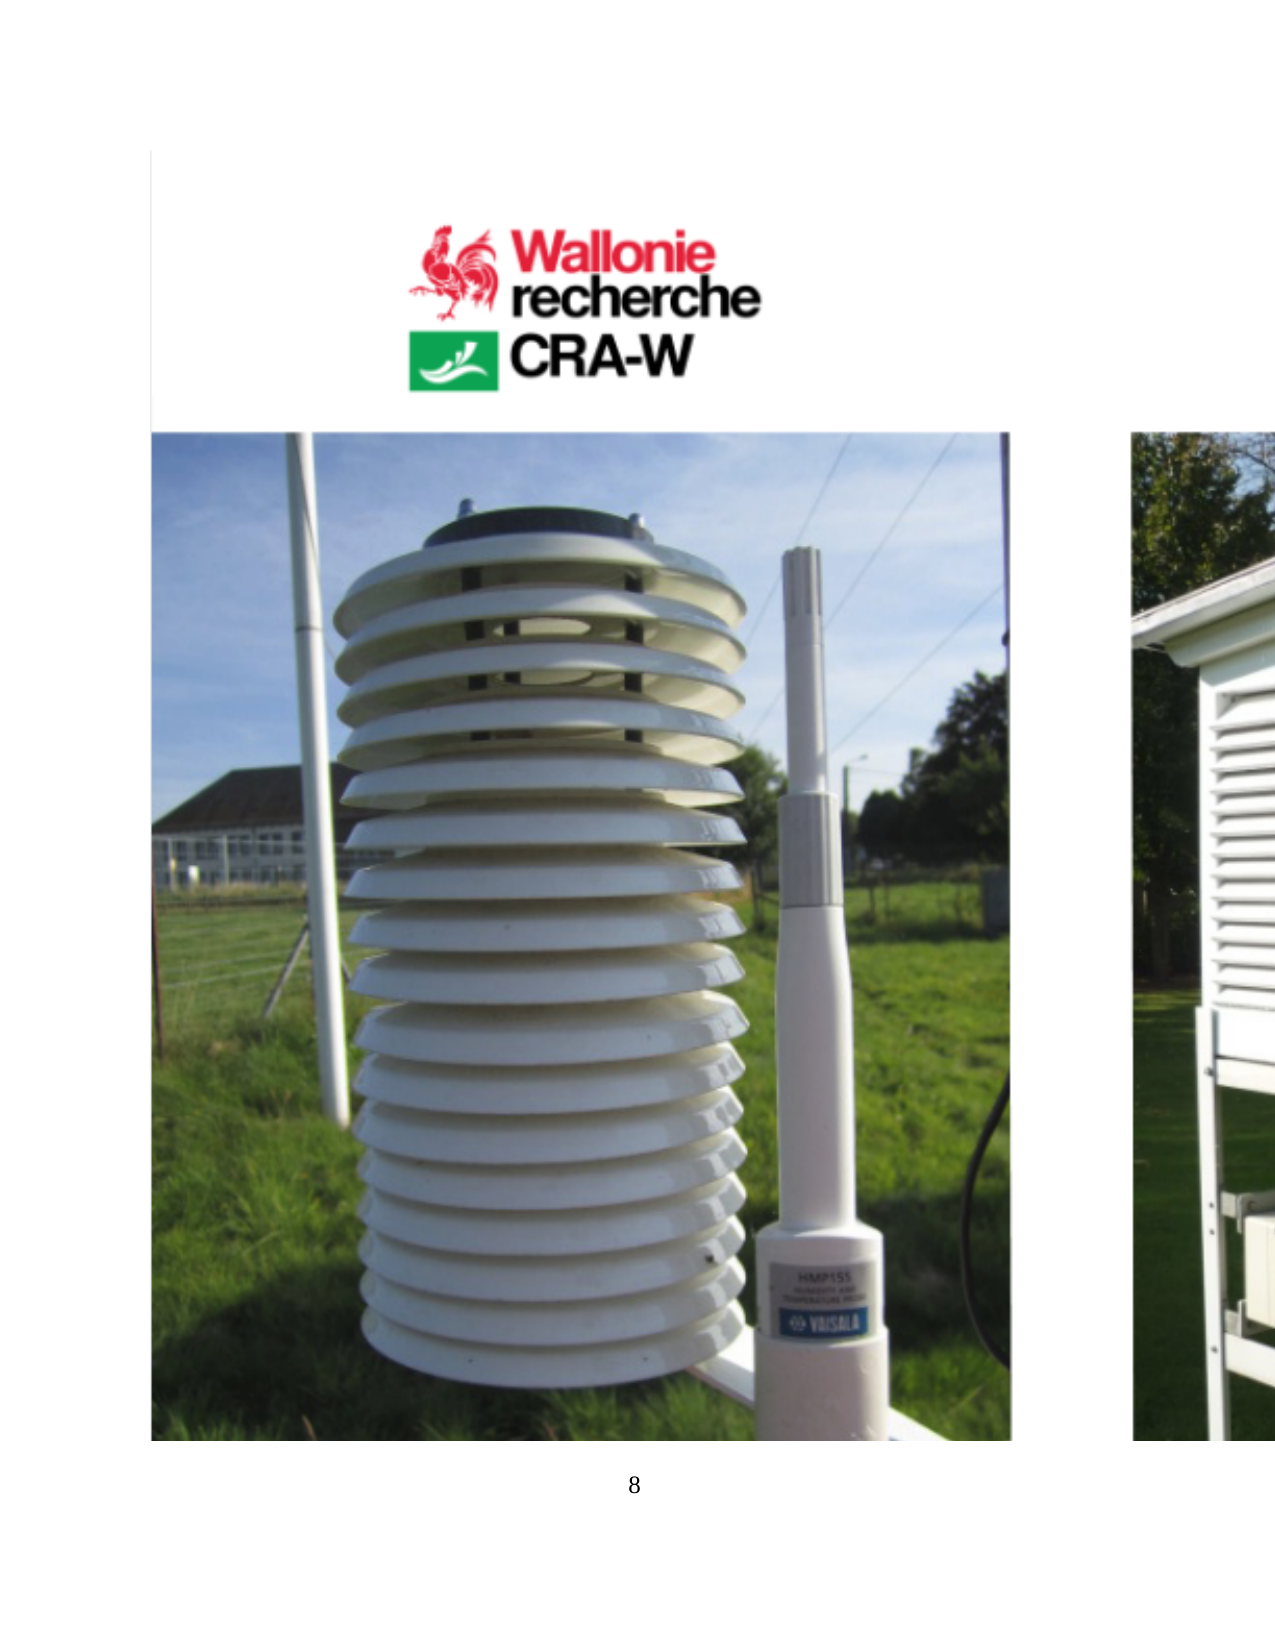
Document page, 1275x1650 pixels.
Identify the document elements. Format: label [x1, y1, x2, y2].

picture [150, 150, 1275, 1441]
